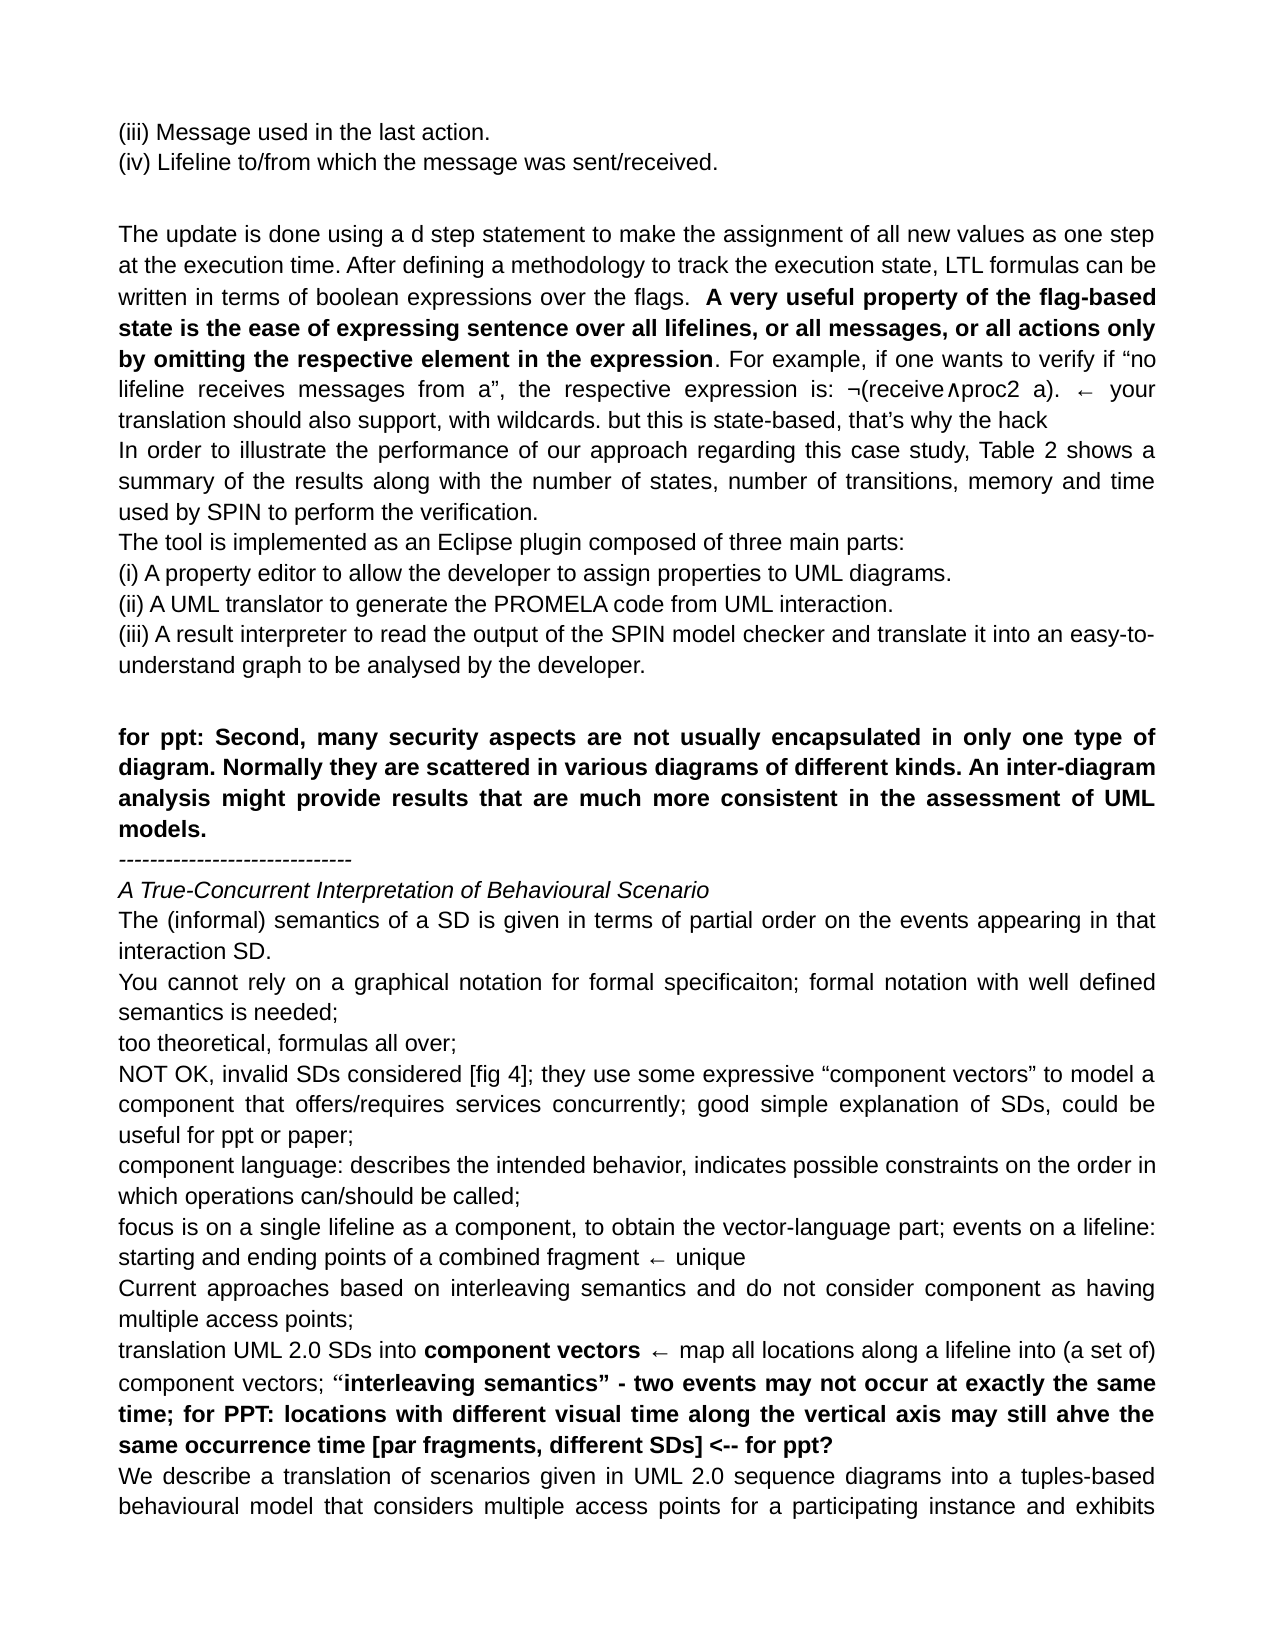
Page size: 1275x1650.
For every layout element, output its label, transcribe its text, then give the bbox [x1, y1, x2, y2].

text for ppt: Second, many security aspects are not usually encapsulated in only one type of diagram. Normally they are scattered in various diagrams of different kinds. An inter-diagram analysis might provide results that are much more consistent in the assessment of UML models. [118, 723, 1157, 842]
text translation UML 2.0 SDs into component vectors ← map all locations along a lifeline into (a set of) component vectors; “interleaving semantics” - two events may not occur at exactly the same time; for PPT: locations with different visual time along the vertical axis may still ahve the same occurrence time [par fragments, different SDs] <-- for ppt? [118, 1336, 1157, 1458]
text component language: describes the intended behavior, indicates possible constraints on the order in which operations can/should be called; [118, 1152, 1157, 1209]
text You cannot rely on a graphical notation for formal specificaiton; formal notation with well defined semantics is needed; [118, 968, 1157, 1026]
text The tool is implemented as an Eclipse plugin composed of three main parts: [118, 529, 1157, 556]
text ------------------------------ A True-Concurrent Interpretation of Behavioural Scenario [118, 846, 1157, 903]
text The (informal) semantics of a SD is given in terms of partial order on the events appearing in that interaction SD. [118, 907, 1157, 964]
text (iv) Lifeline to/from which the message was sent/received. [118, 149, 1157, 176]
text We describe a translation of scenarios given in UML 2.0 sequence diagrams into a tuples-based behavioural model that considers multiple access points for a participating instance and exhibits [118, 1462, 1157, 1519]
text too theoretical, formulas all over; [118, 1029, 1157, 1056]
text (i) A property editor to allow the developer to assign properties to UML diagrams. [118, 559, 1157, 586]
text The update is done using a d step statement to make the assignment of all new values as one step at the execution time. After defining a methodology to track the execution state, LTL formulas can be written in terms of boolean expressions over the flags. A very useful property of the flag-based state is the ease of expressing sentence over all lifelines, or all messages, or all actions only by omitting the respective element in the expression. For example, if one wants to verify if “no lifeline receives messages from a”, the respective expression is: ¬(receive∧proc2 a). ← your translation should also support, with wildcards. but this is state-based, that’s why the hack [118, 221, 1157, 433]
text In order to illustrate the performance of our approach regarding this case study, Table 2 shows a summary of the results along with the number of states, number of transitions, memory and time used by SPIN to perform the verification. [118, 437, 1157, 525]
text (ii) A UML translator to generate the PROMELA code from UML interaction. [118, 590, 1157, 617]
text focus is on a single lifeline as a component, to obtain the vector-language part; events on a lifeline: starting and ending points of a combined fragment ← unique [118, 1213, 1157, 1271]
text Current approaches based on interleaving semantics and do not consider component as having multiple access points; [118, 1274, 1157, 1332]
text (iii) Message used in the last action. [118, 118, 1157, 145]
text NOT OK, invalid SDs considered [fig 4]; they use some expressive “component vectors” to model a component that offers/requires services concurrently; good simple explanation of SDs, could be useful for ppt or paper; [118, 1060, 1157, 1148]
text (iii) A result interpreter to read the output of the SPIN model checker and translate it into an easy-to-understand graph to be analysed by the developer. [118, 621, 1157, 678]
